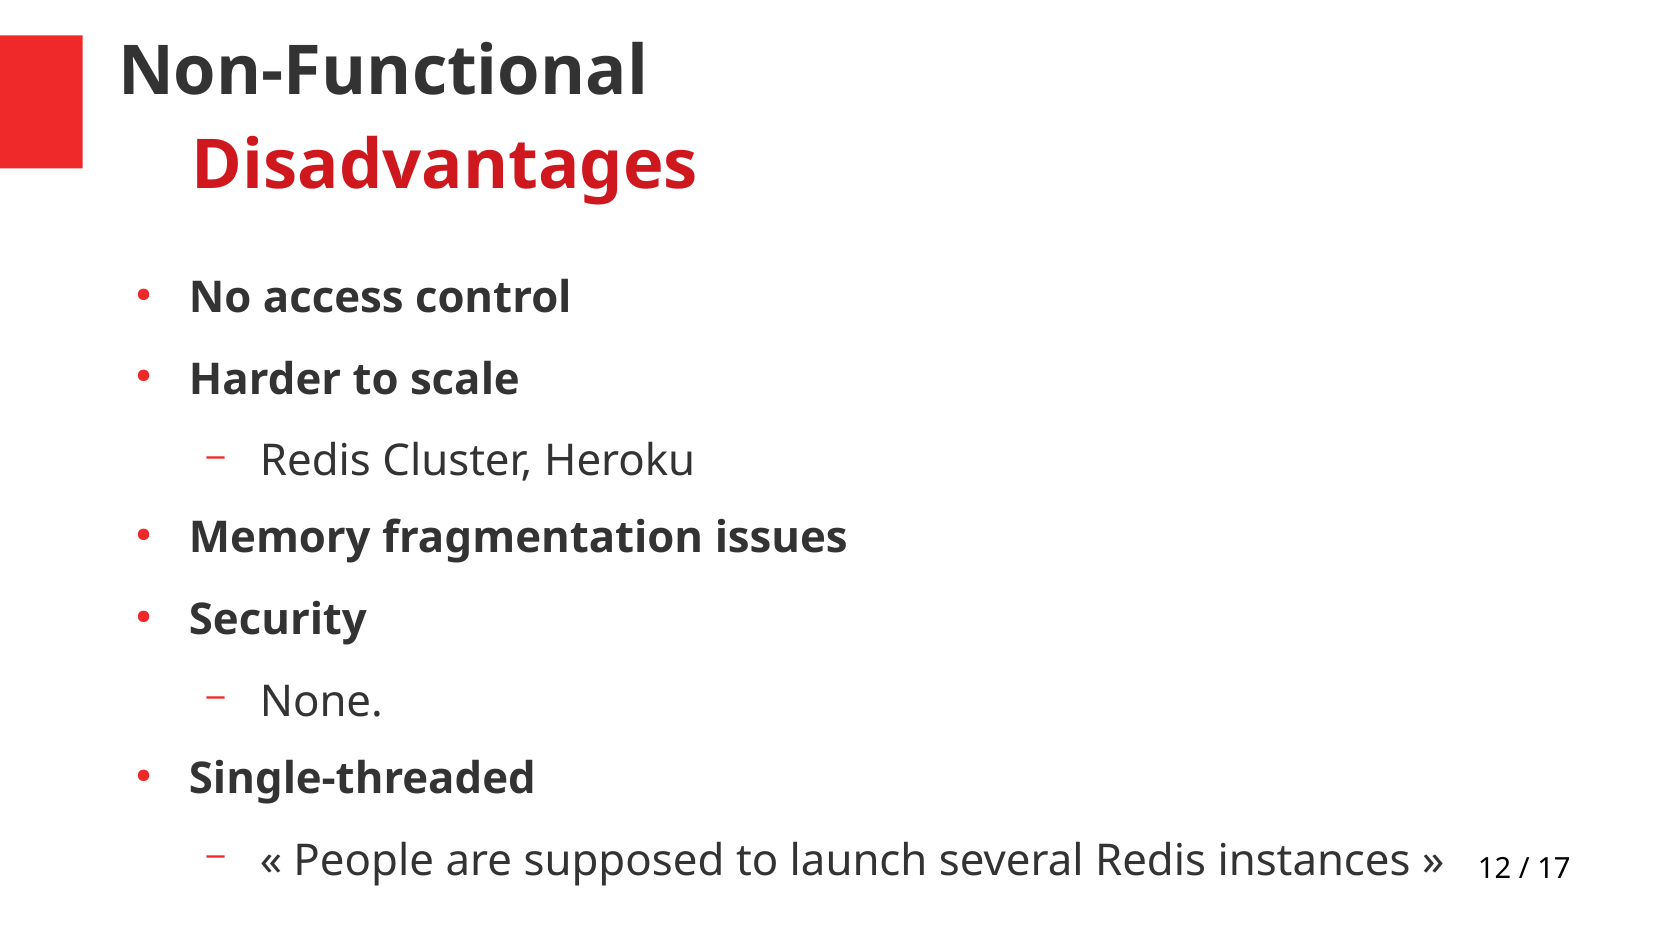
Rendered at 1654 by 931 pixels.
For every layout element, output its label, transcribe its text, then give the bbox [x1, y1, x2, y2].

title Non-Functional Disadvantages [118, 34, 1571, 195]
list No access control Harder to scale Redis Cluster, Heroku Memory fragmentation issues Security None. Single-threaded « People are supposed to launch several Redis instances » [118, 265, 1536, 806]
